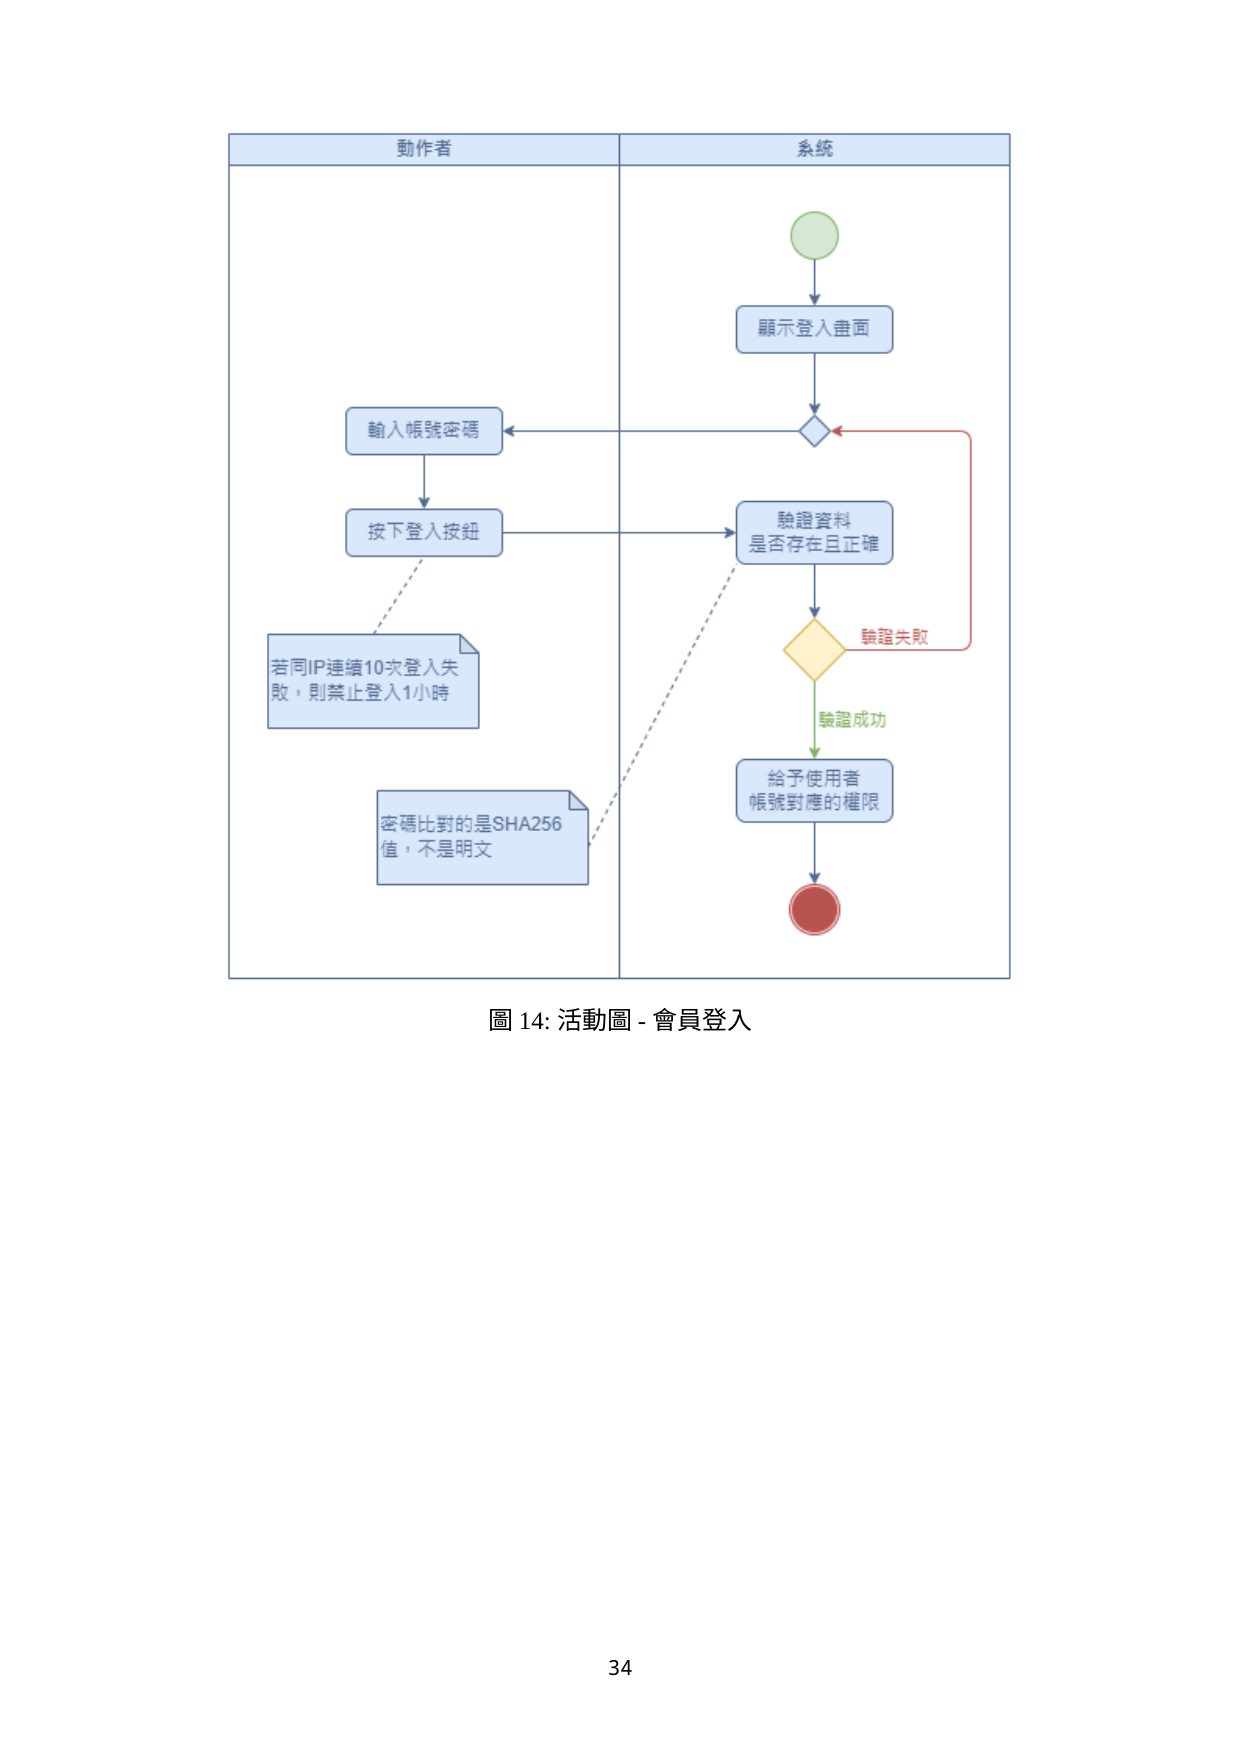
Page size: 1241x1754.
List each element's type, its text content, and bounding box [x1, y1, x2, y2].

picture [216, 121, 1024, 992]
text 圖 14: 活動圖 - 會員登入 [216, 992, 1024, 1037]
